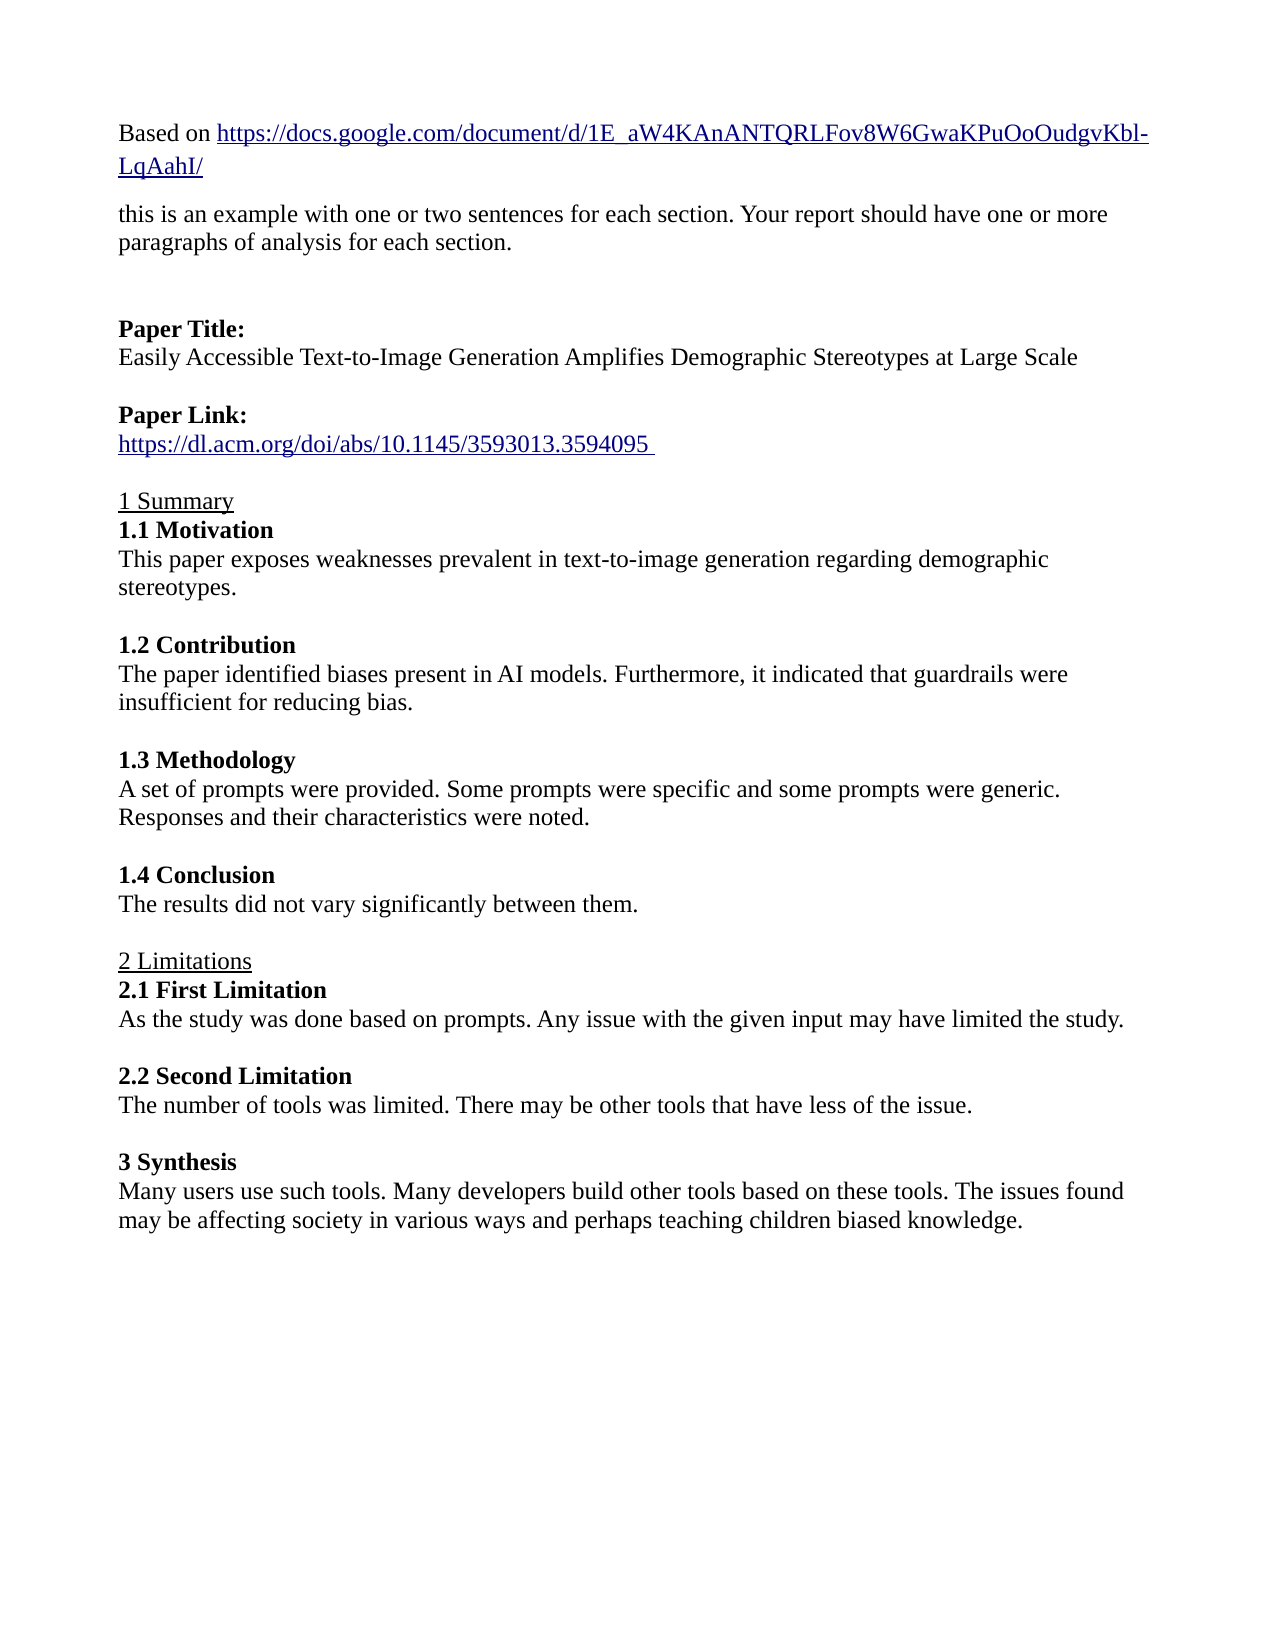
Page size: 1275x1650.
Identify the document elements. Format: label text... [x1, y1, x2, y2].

text The results did not vary significantly between them. [118, 889, 1157, 917]
text 1 Summary [118, 486, 1157, 515]
text 1.2 Contribution [118, 630, 1157, 659]
text 3 Synthesis [118, 1147, 1157, 1176]
text 2.1 First Limitation [118, 975, 1157, 1004]
text 2.2 Second Limitation [118, 1061, 1157, 1090]
text 1.1 Motivation [118, 515, 1157, 544]
text Many users use such tools. Many developers build other tools based on these tools. The issues found may be affecting society in various ways and perhaps teaching children biased knowledge. [118, 1176, 1157, 1234]
text Based on https://docs.google.com/document/d/1E_aW4KAnANTQRLFov8W6GwaKPuOoOudgvKbl-LqAahI/ [118, 118, 1157, 180]
text As the study was done based on prompts. Any issue with the given input may have limited the study. [118, 1004, 1157, 1032]
text A set of prompts were provided. Some prompts were specific and some prompts were generic. Responses and their characteristics were noted. [118, 774, 1157, 831]
text Paper Title: [118, 314, 1157, 342]
text This paper exposes weaknesses prevalent in text-to-image generation regarding demographic stereotypes. [118, 544, 1157, 601]
text Paper Link: [118, 400, 1157, 429]
text 1.4 Conclusion [118, 860, 1157, 889]
text The paper identified biases present in AI models. Furthermore, it indicated that guardrails were insufficient for reducing bias. [118, 659, 1157, 716]
text 2 Limitations [118, 946, 1157, 975]
text The number of tools was limited. There may be other tools that have less of the issue. [118, 1090, 1157, 1119]
text 1.3 Methodology [118, 745, 1157, 774]
text this is an example with one or two sentences for each section. Your report should have one or more paragraphs of analysis for each section. [118, 199, 1157, 256]
text Easily Accessible Text-to-Image Generation Amplifies Demographic Stereotypes at Large Scale [118, 342, 1157, 371]
text https://dl.acm.org/doi/abs/10.1145/3593013.3594095 [118, 429, 1157, 457]
